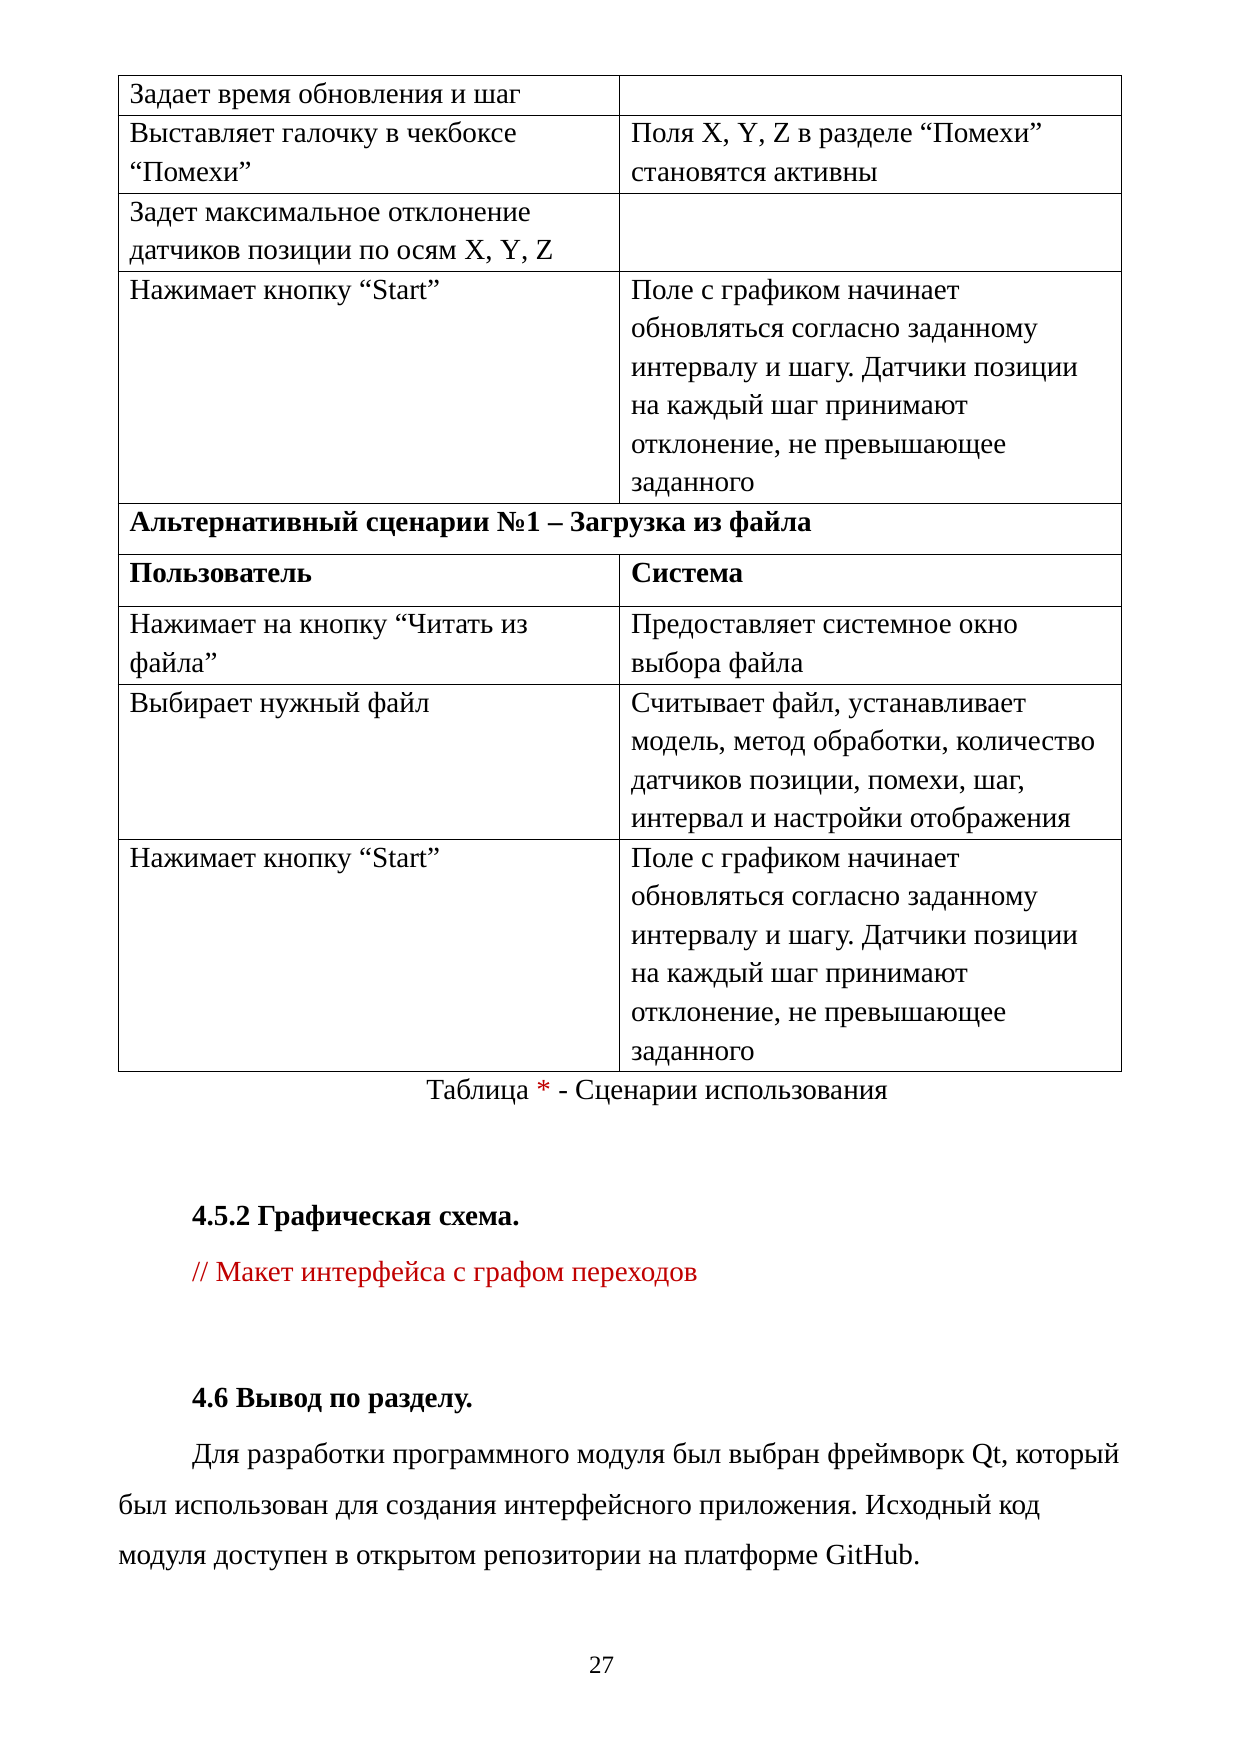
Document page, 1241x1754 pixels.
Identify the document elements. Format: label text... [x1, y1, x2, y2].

table_cell Нажимает кнопку “Start” [119, 272, 619, 503]
table_cell Задет максимальное отклонение датчиков позиции по осям X, Y, Z [119, 194, 619, 271]
table_cell Альтернативный сценарии №1 – Загрузка из файла [119, 504, 1121, 554]
text Для разработки программного модуля был выбран фреймворк Qt, который был использован для создания интерфейсного приложения. Исходный код модуля доступен в открытом репозитории на платформе GitHub. [118, 1437, 1122, 1571]
table_cell [620, 194, 1121, 271]
subtitle 4.6 Вывод по разделу. [118, 1380, 1122, 1414]
table_cell Нажимает на кнопку “Читать из файла” [119, 607, 619, 684]
subtitle 4.5.2 Графическая схема. [118, 1198, 1122, 1231]
table_cell Поля X, Y, Z в разделе “Помехи” становятся активны [620, 116, 1121, 193]
table_cell Задает время обновления и шаг [119, 76, 619, 114]
table_cell Поле с графиком начинает обновляться согласно заданному интервалу и шагу. Датчики позиции на каждый шаг принимают отклонение, не превышающее заданного [620, 272, 1121, 503]
table_cell Пользователь [119, 555, 619, 606]
table_cell Выбирает нужный файл [119, 685, 619, 839]
table_cell [620, 76, 1121, 114]
table_cell Поле с графиком начинает обновляться согласно заданному интервалу и шагу. Датчики позиции на каждый шаг принимают отклонение, не превышающее заданного [620, 840, 1121, 1071]
table_cell Считывает файл, устанавливает модель, метод обработки, количество датчиков позиции, помехи, шаг, интервал и настройки отображения [620, 685, 1121, 839]
table_cell Нажимает кнопку “Start” [119, 840, 619, 1071]
text Таблица * - Сценарии использования [118, 1072, 1122, 1106]
table_cell Система [620, 555, 1121, 606]
text // Макет интерфейса с графом переходов [118, 1254, 1122, 1288]
table_cell Предоставляет системное окно выбора файла [620, 607, 1121, 684]
table_cell Выставляет галочку в чекбоксе “Помехи” [119, 116, 619, 193]
